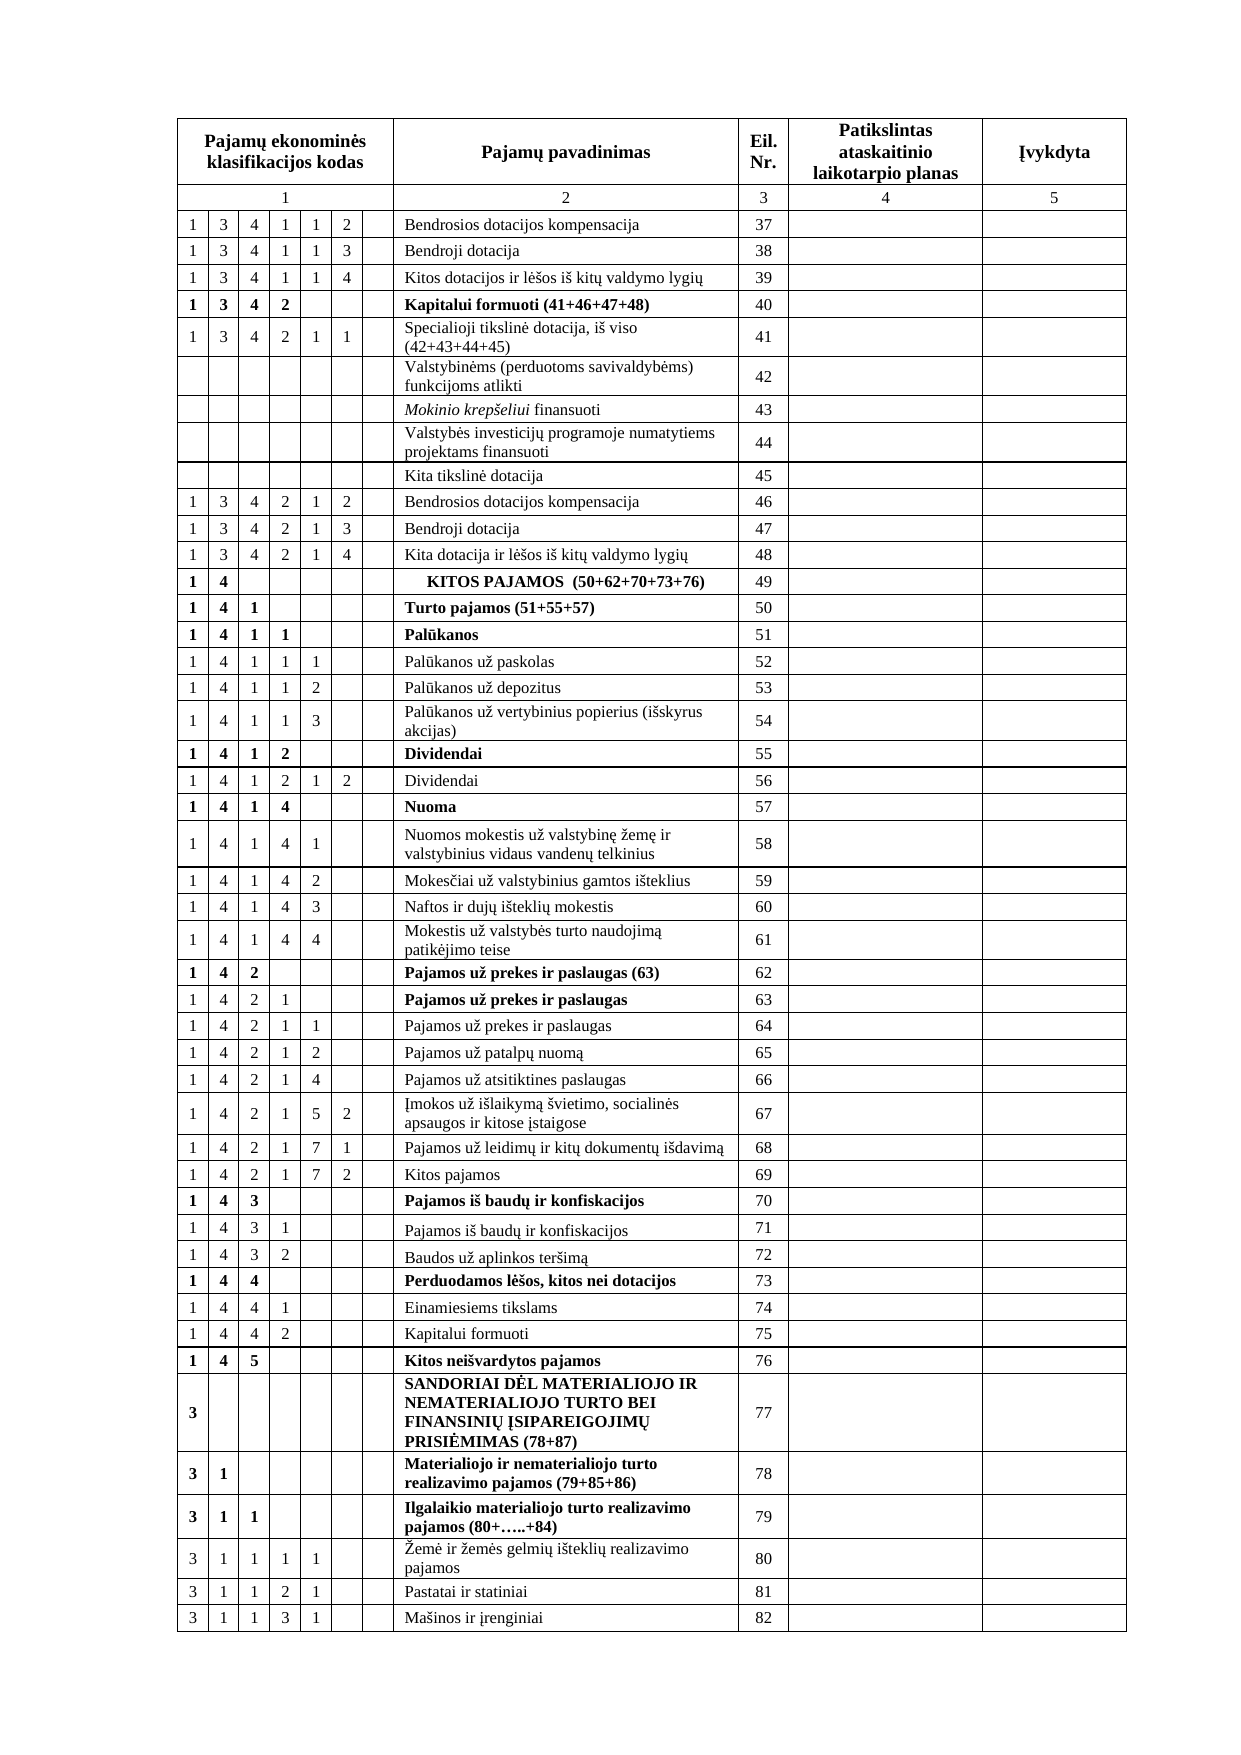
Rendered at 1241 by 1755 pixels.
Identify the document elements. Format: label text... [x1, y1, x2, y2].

table_cell 3 [209, 291, 238, 317]
table_cell 1 [270, 211, 300, 237]
table_cell 70 [739, 1188, 788, 1213]
table_cell 1 [301, 821, 331, 866]
table_cell 74 [739, 1294, 788, 1320]
table_cell [789, 1215, 886, 1240]
table_cell [1068, 1215, 1126, 1240]
table_cell 3 [209, 516, 238, 541]
table_cell 1 [301, 318, 331, 356]
table_cell [270, 423, 300, 461]
table_cell [1068, 1348, 1126, 1373]
table_cell 2 [239, 1135, 269, 1160]
table_cell [332, 595, 362, 621]
table_cell 4 [239, 291, 269, 317]
table_cell [1068, 1495, 1126, 1538]
table_cell [789, 1040, 886, 1065]
table_cell Kapitalui formuoti [394, 1321, 738, 1346]
table_cell 1 [270, 238, 300, 263]
table_cell [983, 357, 1068, 395]
table_cell [178, 396, 208, 422]
table_cell [1068, 821, 1126, 866]
table_cell 3 [209, 211, 238, 237]
table_cell 4 [270, 821, 300, 866]
table_cell 3 [301, 894, 331, 919]
table_cell [983, 238, 1068, 263]
table_cell 3 [178, 1495, 208, 1538]
table_cell 81 [739, 1579, 788, 1604]
table_cell [789, 211, 886, 237]
table_cell [1068, 211, 1126, 237]
table_cell 2 [270, 318, 300, 356]
table_cell 1 [270, 1294, 300, 1320]
table_cell [983, 1161, 1068, 1187]
table_cell Kitos dotacijos ir lėšos iš kitų valdymo lygių [394, 265, 738, 290]
table_cell [789, 318, 886, 356]
table_cell [332, 1066, 362, 1092]
table_cell [332, 986, 362, 1012]
table_cell [789, 463, 886, 488]
table_cell 1 [178, 648, 208, 674]
table_cell [363, 1294, 393, 1320]
table_cell 3 [270, 1605, 300, 1631]
table_cell 67 [739, 1093, 788, 1134]
table_cell 1 [178, 622, 208, 647]
table_cell 2 [239, 1093, 269, 1134]
table_cell [363, 1040, 393, 1065]
table_cell [886, 1539, 982, 1577]
table_cell 1 [301, 1605, 331, 1631]
table_cell 4 [270, 868, 300, 893]
table_cell 3 [332, 516, 362, 541]
table_cell [886, 1452, 982, 1494]
table_cell [363, 1495, 393, 1538]
table_cell 1 [178, 318, 208, 356]
table_cell 4 [209, 921, 238, 959]
table_cell 55 [739, 741, 788, 766]
table_cell 38 [739, 238, 788, 263]
table_cell Ilgalaikio materialiojo turto realizavimo pajamos (80+…..+84) [394, 1495, 738, 1538]
table_cell [301, 1348, 331, 1373]
table_cell 2 [270, 1579, 300, 1604]
table_cell 4 [270, 794, 300, 819]
table_cell [789, 1268, 886, 1293]
table_cell 1 [270, 1161, 300, 1187]
table_cell 2 [332, 768, 362, 793]
table_cell Mokesčiai už valstybinius gamtos išteklius [394, 868, 738, 893]
table_cell [1068, 894, 1126, 919]
table_cell 66 [739, 1066, 788, 1092]
table_cell 3 [209, 318, 238, 356]
table_cell [886, 595, 982, 621]
table_cell 57 [739, 794, 788, 819]
table_cell 1 [239, 1579, 269, 1604]
table_cell [1068, 741, 1126, 766]
table_cell [886, 1135, 982, 1160]
table_cell 3 [209, 265, 238, 290]
table_cell [789, 569, 886, 594]
table_cell [983, 211, 1068, 237]
table_cell [1068, 291, 1126, 317]
table_cell [332, 821, 362, 866]
table_cell [1068, 463, 1126, 488]
table_cell [886, 794, 982, 819]
table_cell 1 [239, 701, 269, 740]
table_cell 58 [739, 821, 788, 866]
table_cell [270, 1348, 300, 1373]
table_cell 1 [301, 1539, 331, 1577]
table_cell 4 [239, 1321, 269, 1346]
table_cell 7 [301, 1161, 331, 1187]
table_cell [983, 868, 1068, 893]
table_cell [332, 648, 362, 674]
table_cell 69 [739, 1161, 788, 1187]
table_cell [1068, 542, 1126, 568]
table_cell Pajamos iš baudų ir konfiskacijos [394, 1215, 738, 1240]
table_cell [363, 265, 393, 290]
table_cell 2 [270, 1321, 300, 1346]
table_cell [301, 569, 331, 594]
table_cell 4 [239, 489, 269, 514]
table_cell 2 [301, 868, 331, 893]
table_cell [1068, 1268, 1126, 1293]
table_cell [886, 1066, 982, 1092]
table_cell 4 [209, 1241, 238, 1267]
table_cell [983, 768, 1068, 793]
table_cell 4 [209, 1215, 238, 1240]
table_cell 43 [739, 396, 788, 422]
table_cell 1 [239, 1539, 269, 1577]
table_cell SANDORIAI DĖL MATERIALIOJO IR NEMATERIALIOJO TURTO BEI FINANSINIŲ ĮSIPAREIGOJIMŲ PRISIĖMIMAS (78+87) [394, 1374, 738, 1451]
table_cell Mašinos ir įrenginiai [394, 1605, 738, 1631]
table_cell [983, 1188, 1068, 1213]
table_cell KITOS PAJAMOS (50+62+70+73+76) [394, 569, 738, 594]
table_cell [178, 463, 208, 488]
table_cell 4 [270, 921, 300, 959]
table_cell [886, 1040, 982, 1065]
table_cell [886, 675, 982, 700]
table_cell [363, 960, 393, 985]
table_cell [239, 357, 269, 395]
table_cell [270, 960, 300, 985]
table_cell [886, 1188, 982, 1213]
table_cell [1068, 396, 1126, 422]
table_cell 4 [209, 1268, 238, 1293]
table_cell 1 [301, 768, 331, 793]
table_cell [363, 1268, 393, 1293]
table_cell [1068, 1066, 1126, 1092]
table_cell [983, 1268, 1068, 1293]
table_cell [1068, 238, 1126, 263]
table_cell 2 [239, 960, 269, 985]
table_cell [363, 986, 393, 1012]
table_cell [886, 1495, 982, 1538]
table_cell [789, 1348, 886, 1373]
table_cell [789, 986, 886, 1012]
table_cell [363, 211, 393, 237]
table_cell 2 [239, 1013, 269, 1038]
table_cell [363, 1161, 393, 1187]
table_cell 82 [739, 1605, 788, 1631]
table_cell Žemė ir žemės gelmių išteklių realizavimo pajamos [394, 1539, 738, 1577]
table_cell 2 [270, 1241, 300, 1267]
table_cell [983, 1215, 1068, 1240]
table_cell [301, 622, 331, 647]
table_cell 1 [270, 265, 300, 290]
table_cell [332, 1539, 362, 1577]
table_cell 3 [178, 1539, 208, 1577]
table_cell [983, 1321, 1068, 1346]
table_cell [363, 894, 393, 919]
table_cell [270, 569, 300, 594]
table_cell [1068, 960, 1126, 985]
table_cell [363, 1605, 393, 1631]
table_cell [983, 986, 1068, 1012]
table_cell Valstybinėms (perduotoms savivaldybėms) funkcijoms atlikti [394, 357, 738, 395]
table_cell [301, 595, 331, 621]
table_cell [270, 1452, 300, 1494]
table_cell [983, 675, 1068, 700]
table_cell [789, 921, 886, 959]
table_cell [270, 595, 300, 621]
table_cell [886, 516, 982, 541]
table_header Eil. Nr. [739, 119, 788, 184]
table_cell 3 [178, 1374, 208, 1451]
table_cell 75 [739, 1321, 788, 1346]
table_cell [363, 238, 393, 263]
table_cell Pajamos už prekes ir paslaugas [394, 986, 738, 1012]
table_cell [363, 1215, 393, 1240]
table_cell [363, 675, 393, 700]
table_cell 1 [270, 1013, 300, 1038]
table_cell [789, 1452, 886, 1494]
table_cell 5 [301, 1093, 331, 1134]
table_cell [983, 741, 1068, 766]
table_cell [886, 291, 982, 317]
table_cell [789, 1579, 886, 1604]
table_cell [363, 794, 393, 819]
table_cell 3 [739, 185, 788, 210]
table_cell [1068, 318, 1126, 356]
table_cell [363, 1093, 393, 1134]
table_cell [301, 1188, 331, 1213]
table_cell [178, 423, 208, 461]
table_cell [1068, 357, 1126, 395]
table_cell [363, 1374, 393, 1451]
table_cell 1 [178, 1135, 208, 1160]
table_cell [1068, 489, 1126, 514]
table_cell [363, 396, 393, 422]
table_cell 4 [239, 542, 269, 568]
table_cell 64 [739, 1013, 788, 1038]
table_cell [1068, 265, 1126, 290]
table_cell [209, 1374, 238, 1451]
table_cell 1 [178, 542, 208, 568]
table_cell 1 [178, 1241, 208, 1267]
table_cell 1 [270, 986, 300, 1012]
table_cell 2 [270, 542, 300, 568]
table_cell 1 [209, 1452, 238, 1494]
table_cell [301, 291, 331, 317]
table_cell [363, 821, 393, 866]
table_cell 4 [239, 318, 269, 356]
table_cell 4 [209, 569, 238, 594]
table_cell [301, 463, 331, 488]
table_cell [332, 1188, 362, 1213]
table_cell [363, 622, 393, 647]
table_cell [332, 921, 362, 959]
table_cell 1 [332, 1135, 362, 1160]
table_cell 4 [332, 542, 362, 568]
table_cell [886, 868, 982, 893]
table_cell [332, 1013, 362, 1038]
table_cell [983, 701, 1068, 740]
table_cell [209, 423, 238, 461]
table_cell [332, 423, 362, 461]
table_cell 7 [301, 1135, 331, 1160]
table_cell 4 [209, 1161, 238, 1187]
table_cell [789, 622, 886, 647]
table_cell [983, 648, 1068, 674]
table_cell [1068, 868, 1126, 893]
table_cell [983, 1374, 1068, 1451]
table_cell 4 [239, 1294, 269, 1320]
table_cell [789, 542, 886, 568]
table_cell 1 [209, 1579, 238, 1604]
table_cell 1 [178, 291, 208, 317]
table_cell Dividendai [394, 768, 738, 793]
table_cell [886, 396, 982, 422]
table_cell [886, 894, 982, 919]
table_cell 1 [178, 1040, 208, 1065]
table_cell 50 [739, 595, 788, 621]
table_cell [1068, 1452, 1126, 1494]
table_cell [239, 1374, 269, 1451]
table_cell 1 [301, 265, 331, 290]
table_cell Bendrosios dotacijos kompensacija [394, 211, 738, 237]
table_cell 78 [739, 1452, 788, 1494]
table_cell Materialiojo ir nematerialiojo turto realizavimo pajamos (79+85+86) [394, 1452, 738, 1494]
table_cell 3 [178, 1605, 208, 1631]
table_cell [886, 423, 982, 461]
table_cell Pastatai ir statiniai [394, 1579, 738, 1604]
table_cell [363, 1348, 393, 1373]
table_cell 3 [239, 1215, 269, 1240]
table_cell 1 [239, 768, 269, 793]
table_cell 41 [739, 318, 788, 356]
table_cell [301, 960, 331, 985]
table_cell 47 [739, 516, 788, 541]
table_cell [983, 1093, 1068, 1134]
table_cell [363, 1066, 393, 1092]
table_cell 40 [739, 291, 788, 317]
table_cell [363, 648, 393, 674]
table_cell 37 [739, 211, 788, 237]
table_cell 72 [739, 1241, 788, 1267]
table_cell [983, 622, 1068, 647]
table_cell [363, 463, 393, 488]
table_cell 1 [178, 768, 208, 793]
table_cell [239, 423, 269, 461]
table_cell [1068, 1241, 1126, 1267]
table_cell 2 [239, 1161, 269, 1187]
table_header Pajamų pavadinimas [394, 119, 738, 184]
table_cell 4 [209, 960, 238, 985]
table_cell [301, 1495, 331, 1538]
table_cell [886, 622, 982, 647]
table_cell 4 [209, 1013, 238, 1038]
table_cell 3 [209, 489, 238, 514]
table_cell [789, 868, 886, 893]
table_cell Bendrosios dotacijos kompensacija [394, 489, 738, 514]
table_cell Naftos ir dujų išteklių mokestis [394, 894, 738, 919]
table_cell [301, 1268, 331, 1293]
table_cell 63 [739, 986, 788, 1012]
table_cell Palūkanos [394, 622, 738, 647]
table_cell [1068, 1013, 1126, 1038]
table_cell 2 [301, 1040, 331, 1065]
table_cell [1068, 986, 1126, 1012]
table_cell [301, 396, 331, 422]
table_cell 1 [178, 894, 208, 919]
table_cell [332, 1452, 362, 1494]
table_cell 39 [739, 265, 788, 290]
table_cell 2 [270, 741, 300, 766]
table_cell [886, 960, 982, 985]
table_cell 4 [209, 1135, 238, 1160]
table_cell [789, 794, 886, 819]
table_cell 2 [270, 291, 300, 317]
table_cell [789, 516, 886, 541]
table_cell 4 [270, 894, 300, 919]
table_cell [1068, 569, 1126, 594]
table_cell 1 [178, 595, 208, 621]
table_cell 1 [301, 1579, 331, 1604]
table_cell 4 [209, 1066, 238, 1092]
table_cell 1 [178, 516, 208, 541]
table_cell 4 [209, 794, 238, 819]
table_cell [332, 701, 362, 740]
table_cell [983, 1539, 1068, 1577]
table_cell Kapitalui formuoti (41+46+47+48) [394, 291, 738, 317]
table_cell 62 [739, 960, 788, 985]
table_cell [886, 741, 982, 766]
table_cell [789, 489, 886, 514]
table_cell [983, 396, 1068, 422]
table_cell [1068, 516, 1126, 541]
table_cell [363, 489, 393, 514]
table_cell 1 [178, 675, 208, 700]
table_cell [239, 569, 269, 594]
table_cell 59 [739, 868, 788, 893]
table_cell [789, 960, 886, 985]
table_cell [270, 396, 300, 422]
table_cell 1 [239, 894, 269, 919]
table_cell 4 [209, 894, 238, 919]
table_cell [886, 701, 982, 740]
table_cell Turto pajamos (51+55+57) [394, 595, 738, 621]
table_cell [363, 291, 393, 317]
table_cell Mokestis už valstybės turto naudojimą patikėjimo teise [394, 921, 738, 959]
table_cell 1 [239, 675, 269, 700]
table_cell 1 [178, 821, 208, 866]
table_cell [363, 1188, 393, 1213]
table_cell 3 [209, 542, 238, 568]
table_cell [332, 1348, 362, 1373]
table_cell [332, 868, 362, 893]
table_cell 4 [209, 622, 238, 647]
table_cell [886, 1013, 982, 1038]
table_cell [1068, 1374, 1126, 1451]
table_cell [983, 1241, 1068, 1267]
table_cell 1 [301, 489, 331, 514]
table_cell [363, 1579, 393, 1604]
table_cell 1 [270, 701, 300, 740]
table_cell 1 [178, 265, 208, 290]
table_cell [332, 1374, 362, 1451]
table_cell 4 [239, 1268, 269, 1293]
table_cell 68 [739, 1135, 788, 1160]
table_cell 60 [739, 894, 788, 919]
table_cell [983, 489, 1068, 514]
table_cell Mokinio krepšeliui finansuoti [394, 396, 738, 422]
table_cell Dividendai [394, 741, 738, 766]
table_cell 1 [239, 794, 269, 819]
table_cell [301, 1321, 331, 1346]
table_cell 76 [739, 1348, 788, 1373]
table_cell Specialioji tikslinė dotacija, iš viso (42+43+44+45) [394, 318, 738, 356]
table_cell 65 [739, 1040, 788, 1065]
table_cell [1068, 794, 1126, 819]
table_cell [363, 1013, 393, 1038]
table_cell 3 [178, 1579, 208, 1604]
table_cell [789, 1321, 886, 1346]
table_cell [789, 741, 886, 766]
table_cell 1 [178, 794, 208, 819]
table_cell 1 [178, 1161, 208, 1187]
table_cell [886, 1348, 982, 1373]
table_cell [983, 1135, 1068, 1160]
table_cell [332, 1495, 362, 1538]
table_cell 1 [239, 648, 269, 674]
table_cell [886, 489, 982, 514]
table_cell [1068, 1040, 1126, 1065]
table_cell [363, 516, 393, 541]
table_cell [332, 1241, 362, 1267]
table_cell [983, 794, 1068, 819]
table_cell [886, 238, 982, 263]
table_cell [301, 1452, 331, 1494]
table_cell Bendroji dotacija [394, 238, 738, 263]
table_cell Baudos už aplinkos teršimą [394, 1241, 738, 1267]
table_cell 3 [209, 238, 238, 263]
table_cell [789, 357, 886, 395]
table_cell [983, 423, 1068, 461]
table_cell [789, 1495, 886, 1538]
table_cell [209, 396, 238, 422]
table_cell [1068, 701, 1126, 740]
table_cell Nuoma [394, 794, 738, 819]
table_cell [886, 318, 982, 356]
table_cell [332, 1040, 362, 1065]
table_cell 1 [178, 960, 208, 985]
table_cell 1 [178, 1188, 208, 1213]
table_cell 1 [178, 741, 208, 766]
table_cell 1 [301, 648, 331, 674]
table_cell Nuomos mokestis už valstybinę žemę ir valstybinius vidaus vandenų telkinius [394, 821, 738, 866]
table_cell 2 [301, 675, 331, 700]
table_cell 2 [332, 211, 362, 237]
table_cell 3 [239, 1188, 269, 1213]
table_cell 4 [209, 741, 238, 766]
table_cell [886, 357, 982, 395]
table_cell [363, 868, 393, 893]
table_cell 2 [332, 1161, 362, 1187]
table_cell [1068, 1188, 1126, 1213]
table_cell [301, 1215, 331, 1240]
table_cell [270, 357, 300, 395]
table_cell 2 [239, 1040, 269, 1065]
table_cell [789, 821, 886, 866]
table_cell 1 [178, 238, 208, 263]
table_cell [983, 1579, 1068, 1604]
table_cell [983, 821, 1068, 866]
table_cell [363, 569, 393, 594]
table_cell 1 [270, 1215, 300, 1240]
table_cell [789, 1161, 886, 1187]
table_cell 1 [178, 211, 208, 237]
table_cell 1 [239, 622, 269, 647]
table_cell [332, 1215, 362, 1240]
table_cell 1 [301, 542, 331, 568]
table_cell [983, 318, 1068, 356]
table_cell 1 [332, 318, 362, 356]
table_cell [886, 1374, 982, 1451]
table_cell 61 [739, 921, 788, 959]
table_cell 4 [789, 185, 982, 210]
table_cell [363, 1321, 393, 1346]
table_cell 4 [209, 701, 238, 740]
table_cell [363, 1452, 393, 1494]
table_cell 73 [739, 1268, 788, 1293]
table_cell Valstybės investicijų programoje numatytiems projektams finansuoti [394, 423, 738, 461]
table_cell 1 [270, 1539, 300, 1577]
table_cell [363, 423, 393, 461]
table_cell [983, 894, 1068, 919]
table_cell 48 [739, 542, 788, 568]
table_cell 46 [739, 489, 788, 514]
table_cell 1 [178, 1093, 208, 1134]
table_cell [983, 921, 1068, 959]
table_cell 1 [239, 1605, 269, 1631]
table_cell [886, 569, 982, 594]
table_cell [332, 1268, 362, 1293]
table_cell [1068, 648, 1126, 674]
table_cell 44 [739, 423, 788, 461]
table_cell [886, 265, 982, 290]
table_cell 2 [270, 768, 300, 793]
table_cell [789, 1066, 886, 1092]
table_cell [1068, 423, 1126, 461]
table_cell 1 [178, 1013, 208, 1038]
table_cell 49 [739, 569, 788, 594]
table_cell Kitos pajamos [394, 1161, 738, 1187]
table_cell [270, 1374, 300, 1451]
table_cell 1 [209, 1495, 238, 1538]
table_cell 1 [178, 701, 208, 740]
table_cell [363, 357, 393, 395]
table_cell [886, 986, 982, 1012]
table_cell [789, 1241, 886, 1267]
table_cell 1 [239, 741, 269, 766]
table_cell 1 [178, 868, 208, 893]
table_cell [363, 701, 393, 740]
table_cell [886, 768, 982, 793]
table_cell 1 [178, 1268, 208, 1293]
table_cell [332, 396, 362, 422]
table_cell [789, 1374, 886, 1451]
table_cell [789, 1605, 886, 1631]
table_cell 3 [178, 1452, 208, 1494]
table_cell 1 [178, 986, 208, 1012]
table_cell 54 [739, 701, 788, 740]
table_cell 1 [270, 622, 300, 647]
table_cell [886, 1215, 982, 1240]
table_cell Palūkanos už paskolas [394, 648, 738, 674]
table_cell 71 [739, 1215, 788, 1240]
table_cell 1 [178, 569, 208, 594]
table_cell [886, 821, 982, 866]
table_cell [332, 357, 362, 395]
table_cell [886, 1268, 982, 1293]
table_cell [270, 463, 300, 488]
table_cell [1068, 768, 1126, 793]
table_cell [363, 768, 393, 793]
table_cell [1068, 675, 1126, 700]
table_cell [789, 1013, 886, 1038]
table_cell [1068, 1605, 1126, 1631]
table_cell [886, 1093, 982, 1134]
table_cell [789, 423, 886, 461]
table_cell 1 [178, 921, 208, 959]
table_cell [332, 1605, 362, 1631]
table_cell 4 [209, 768, 238, 793]
table_cell 4 [301, 921, 331, 959]
table_cell 1 [270, 1066, 300, 1092]
table_cell [363, 1539, 393, 1577]
table_cell [886, 921, 982, 959]
table_cell [239, 396, 269, 422]
table_cell [983, 595, 1068, 621]
table_cell 4 [209, 1040, 238, 1065]
table_cell [789, 768, 886, 793]
table_cell [332, 622, 362, 647]
table_cell [301, 423, 331, 461]
table_cell [886, 648, 982, 674]
table_cell 2 [239, 1066, 269, 1092]
table_cell [1068, 1161, 1126, 1187]
table_cell [983, 1013, 1068, 1038]
table_cell [789, 238, 886, 263]
table_cell [886, 211, 982, 237]
table_cell [1068, 1093, 1126, 1134]
table_cell [209, 463, 238, 488]
table_cell [789, 1294, 886, 1320]
table_cell [332, 1321, 362, 1346]
table_cell [886, 1161, 982, 1187]
table_cell [209, 357, 238, 395]
table_cell [270, 1268, 300, 1293]
table_cell [332, 569, 362, 594]
table_cell Kita dotacija ir lėšos iš kitų valdymo lygių [394, 542, 738, 568]
table_cell [1068, 595, 1126, 621]
table_cell [983, 1452, 1068, 1494]
table_cell [983, 1348, 1068, 1373]
table_cell 1 [301, 211, 331, 237]
table_cell 4 [209, 675, 238, 700]
table_cell [789, 1188, 886, 1213]
table_cell 1 [178, 1348, 208, 1373]
table_cell [983, 1605, 1068, 1631]
table_cell [886, 542, 982, 568]
table_cell [789, 648, 886, 674]
table_cell 4 [209, 1188, 238, 1213]
table_cell 5 [983, 185, 1126, 210]
table_cell 4 [209, 1294, 238, 1320]
table_cell [363, 595, 393, 621]
table_cell [1068, 921, 1126, 959]
table_cell [789, 291, 886, 317]
table_cell [178, 357, 208, 395]
table_cell Einamiesiems tikslams [394, 1294, 738, 1320]
table_cell [886, 1605, 982, 1631]
table_cell 52 [739, 648, 788, 674]
table_cell 1 [178, 1294, 208, 1320]
table_cell 5 [239, 1348, 269, 1373]
table_cell Kita tikslinė dotacija [394, 463, 738, 488]
table_cell 42 [739, 357, 788, 395]
table_cell [301, 357, 331, 395]
table_cell Bendroji dotacija [394, 516, 738, 541]
table_cell 2 [270, 489, 300, 514]
table_cell Kitos neišvardytos pajamos [394, 1348, 738, 1373]
table_cell Pajamos už atsitiktines paslaugas [394, 1066, 738, 1092]
table_cell Palūkanos už vertybinius popierius (išskyrus akcijas) [394, 701, 738, 740]
table_cell 1 [270, 675, 300, 700]
table_cell 77 [739, 1374, 788, 1451]
table_cell [363, 542, 393, 568]
table_cell [1068, 1294, 1126, 1320]
table_cell 1 [270, 648, 300, 674]
table_cell 2 [239, 986, 269, 1012]
table_cell 1 [239, 821, 269, 866]
table_cell [332, 960, 362, 985]
table_cell 4 [239, 211, 269, 237]
table_cell 4 [209, 648, 238, 674]
table_cell [886, 1579, 982, 1604]
table_cell Pajamos iš baudų ir konfiskacijos [394, 1188, 738, 1213]
table_cell 4 [209, 1348, 238, 1373]
table_cell 3 [301, 701, 331, 740]
table_cell [363, 318, 393, 356]
table_cell 1 [239, 921, 269, 959]
table_header Pajamų ekonominės klasifikacijos kodas [178, 119, 393, 184]
table_header Įvykdyta [983, 119, 1126, 184]
table_cell [1068, 622, 1126, 647]
table_cell 1 [178, 1066, 208, 1092]
table_cell 1 [178, 489, 208, 514]
table_cell 2 [270, 516, 300, 541]
table_cell [886, 1241, 982, 1267]
table_cell 4 [239, 238, 269, 263]
table_cell 3 [239, 1241, 269, 1267]
table_cell [886, 1294, 982, 1320]
table_cell [983, 1294, 1068, 1320]
table_cell [301, 1374, 331, 1451]
table_cell 4 [209, 1093, 238, 1134]
table_cell [363, 1241, 393, 1267]
table_cell [983, 960, 1068, 985]
table_cell [1068, 1539, 1126, 1577]
table_cell Įmokos už išlaikymą švietimo, socialinės apsaugos ir kitose įstaigose [394, 1093, 738, 1134]
table_cell [363, 741, 393, 766]
table_cell [983, 1066, 1068, 1092]
table_header Patikslintas ataskaitinio laikotarpio planas [789, 119, 982, 184]
table_cell 4 [209, 868, 238, 893]
table_cell [1068, 1579, 1126, 1604]
table_cell 79 [739, 1495, 788, 1538]
table_cell [332, 894, 362, 919]
table_cell [789, 265, 886, 290]
table_cell [886, 1321, 982, 1346]
table_cell 53 [739, 675, 788, 700]
table_cell 4 [332, 265, 362, 290]
table_cell Perduodamos lėšos, kitos nei dotacijos [394, 1268, 738, 1293]
table_cell 2 [394, 185, 738, 210]
table_cell 4 [209, 1321, 238, 1346]
table_cell Pajamos už leidimų ir kitų dokumentų išdavimą [394, 1135, 738, 1160]
table_cell Pajamos už prekes ir paslaugas (63) [394, 960, 738, 985]
table_cell [301, 794, 331, 819]
table_cell 1 [178, 1215, 208, 1240]
table_cell [301, 1241, 331, 1267]
table_cell 4 [239, 516, 269, 541]
table_cell [301, 986, 331, 1012]
table_cell 1 [301, 516, 331, 541]
table_cell 56 [739, 768, 788, 793]
table_cell [332, 1294, 362, 1320]
table_cell 2 [332, 489, 362, 514]
table_cell 45 [739, 463, 788, 488]
table_cell [1068, 1321, 1126, 1346]
table_cell [983, 1040, 1068, 1065]
table_cell 1 [209, 1539, 238, 1577]
table_cell Pajamos už prekes ir paslaugas [394, 1013, 738, 1038]
table_cell 80 [739, 1539, 788, 1577]
table_cell [983, 569, 1068, 594]
table_cell [983, 542, 1068, 568]
table_cell 3 [332, 238, 362, 263]
table_cell Pajamos už patalpų nuomą [394, 1040, 738, 1065]
table_cell [789, 675, 886, 700]
table_cell 4 [301, 1066, 331, 1092]
table_cell Palūkanos už depozitus [394, 675, 738, 700]
table_cell 4 [239, 265, 269, 290]
table_cell [789, 894, 886, 919]
table_cell 51 [739, 622, 788, 647]
table_cell 1 [178, 1321, 208, 1346]
table_cell [363, 1135, 393, 1160]
table_cell [239, 463, 269, 488]
table_cell [332, 463, 362, 488]
table_cell 1 [239, 1495, 269, 1538]
table_cell [983, 265, 1068, 290]
table_cell 1 [239, 595, 269, 621]
table_cell [301, 1294, 331, 1320]
table_cell 1 [301, 1013, 331, 1038]
table_cell [983, 291, 1068, 317]
table_cell [1068, 1135, 1126, 1160]
table_cell [983, 1495, 1068, 1538]
table_cell [332, 675, 362, 700]
table_cell [332, 794, 362, 819]
table_cell [789, 701, 886, 740]
table_cell 4 [209, 821, 238, 866]
table_cell [789, 396, 886, 422]
table_cell [332, 741, 362, 766]
table_cell 1 [270, 1135, 300, 1160]
table_cell 1 [178, 185, 393, 210]
table_cell [332, 291, 362, 317]
table_cell [789, 1539, 886, 1577]
table_cell 1 [270, 1040, 300, 1065]
table_cell 1 [301, 238, 331, 263]
table_cell [789, 1093, 886, 1134]
table_cell 2 [332, 1093, 362, 1134]
table_cell [886, 463, 982, 488]
table_cell [789, 1135, 886, 1160]
table_cell 4 [209, 595, 238, 621]
table_cell [270, 1188, 300, 1213]
table_cell [789, 595, 886, 621]
table_cell [332, 1579, 362, 1604]
table_cell 1 [209, 1605, 238, 1631]
table_cell [363, 921, 393, 959]
table_cell [239, 1452, 269, 1494]
table_cell [301, 741, 331, 766]
table_cell [983, 516, 1068, 541]
table_cell 4 [209, 986, 238, 1012]
table_cell [270, 1495, 300, 1538]
table_cell 1 [270, 1093, 300, 1134]
table_cell [983, 463, 1068, 488]
table_cell 1 [239, 868, 269, 893]
